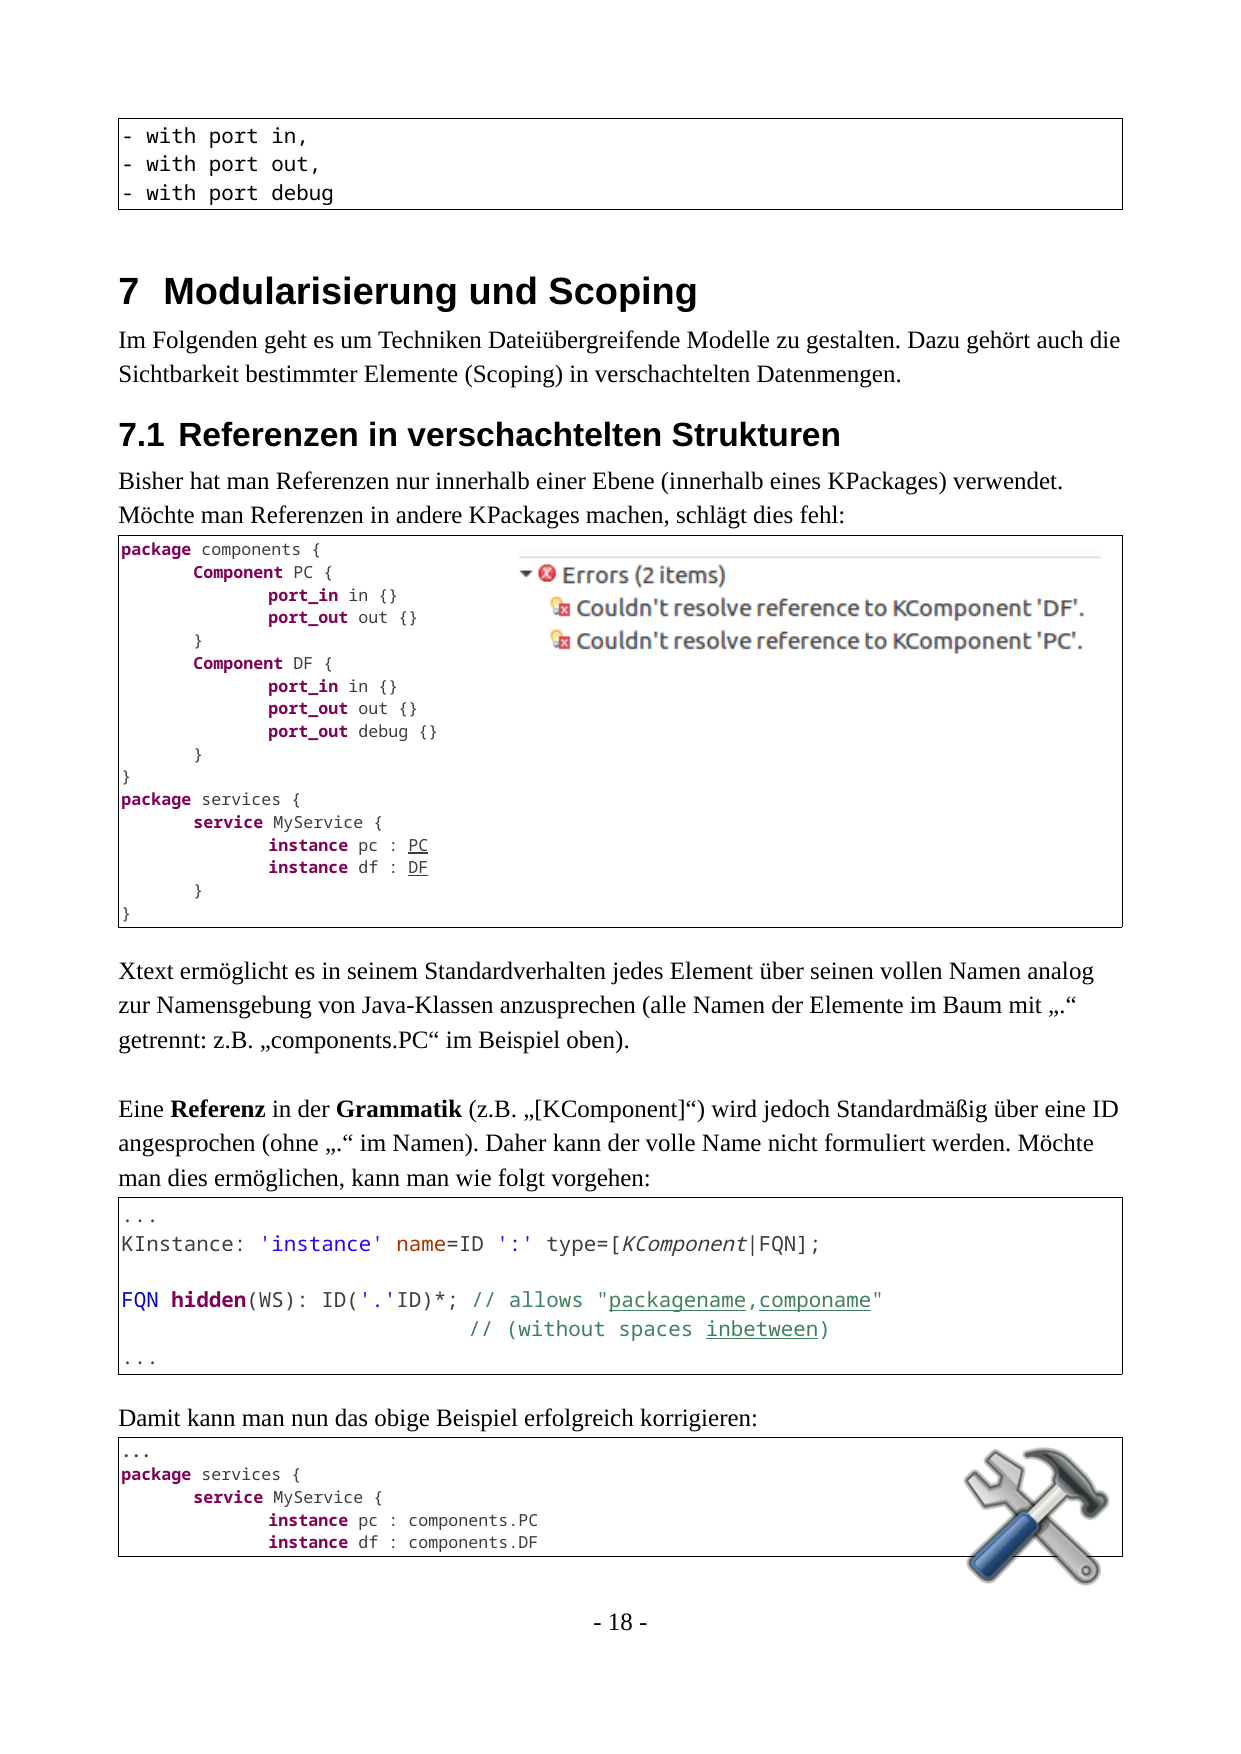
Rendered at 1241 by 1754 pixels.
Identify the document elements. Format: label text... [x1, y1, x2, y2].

text - with port in, [119, 119, 1122, 147]
text port_in in {} [119, 671, 1122, 694]
text port_in in {} [119, 580, 519, 603]
text Bisher hat man Referenzen nur innerhalb einer Ebene (innerhalb eines KPackages) verwendet. Möchte man Referenzen in andere KPackages machen, schlägt dies fehl: [118, 466, 1122, 529]
text - with port out, [119, 147, 1122, 175]
text instance df : DF [119, 853, 1122, 876]
text Im Folgenden geht es um Techniken Dateiübergreifende Modelle zu gestalten. Dazu gehört auch die Sichtbarkeit bestimmter Elemente (Scoping) in verschachtelten Datenmengen. [118, 325, 1122, 388]
text Component DF { [119, 648, 1122, 671]
text package services { [119, 1460, 962, 1482]
text package components { [119, 536, 1122, 558]
text instance pc : components.PC [119, 1505, 962, 1528]
text port_out debug {} [119, 717, 1122, 739]
text [1101, 580, 1122, 603]
text Eine Referenz in der Grammatik (z.B. „[KComponent]“) wird jedoch Standardmäßig über eine ID angesprochen (ohne „.“ im Namen). Daher kann der volle Name nicht formuliert werden. Möchte man dies ermöglichen, kann man wie folgt vorgehen: [118, 1094, 1122, 1191]
text service MyService { [119, 807, 1122, 830]
text service MyService { [119, 1482, 962, 1505]
text ... [119, 1438, 1122, 1460]
text port_out out {} [119, 694, 1122, 717]
picture [519, 550, 1101, 666]
text package services { [119, 785, 1122, 807]
subtitle Modularisierung und Scoping [118, 269, 1122, 313]
text // (without spaces inbetween) [119, 1311, 1122, 1339]
text Damit kann man nun das obige Beispiel erfolgreich korrigieren: [118, 1403, 1122, 1431]
text Component PC { [119, 558, 519, 580]
text [1101, 603, 1122, 626]
text - with port debug [119, 175, 1122, 209]
text Xtext ermöglicht es in seinem Standardverhalten jedes Element über seinen vollen Namen analog zur Namensgebung von Java-Klassen anzusprechen (alle Namen der Elemente im Baum mit „.“ getrennt: z.B. „components.PC“ im Beispiel oben). [118, 956, 1122, 1053]
text instance pc : PC [119, 830, 1122, 853]
text } [119, 626, 519, 648]
subtitle Referenzen in verschachtelten Strukturen [118, 415, 1122, 453]
text FQN hidden(WS): ID('.'ID)*; // allows "packagename,componame" [119, 1282, 1122, 1311]
text ... [119, 1339, 1122, 1374]
text port_out out {} [119, 603, 519, 626]
picture [962, 1441, 1111, 1589]
text } [119, 898, 1122, 927]
text } [119, 762, 1122, 785]
text [1101, 626, 1122, 648]
text ... [119, 1198, 1122, 1226]
text } [119, 876, 1122, 898]
text KInstance: 'instance' name=ID ':' type=[KComponent|FQN]; [119, 1226, 1122, 1257]
text instance df : components.DF [119, 1528, 962, 1556]
text } [119, 739, 1122, 762]
text [1101, 558, 1122, 580]
